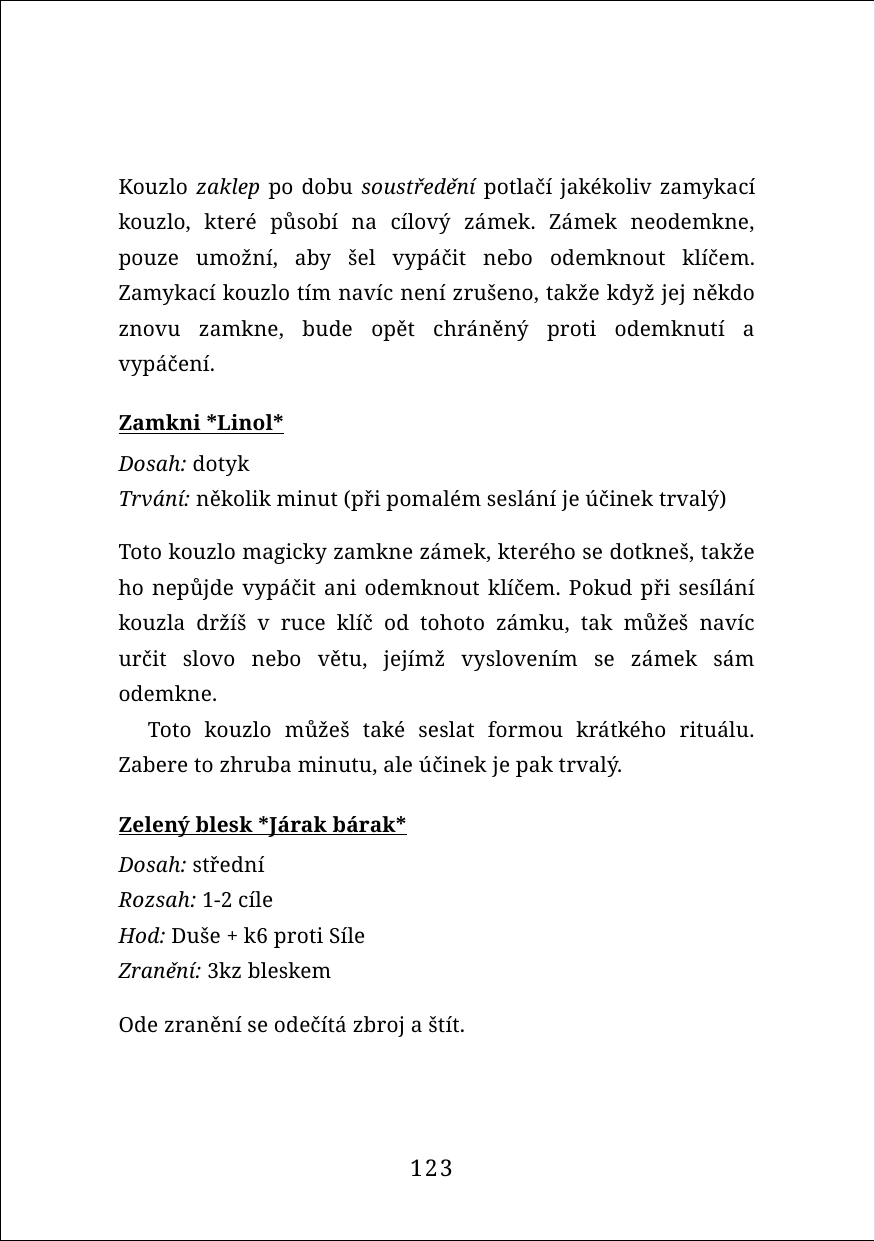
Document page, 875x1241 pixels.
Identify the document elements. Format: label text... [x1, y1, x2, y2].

subtitle Zamkni *Linol* [118, 408, 756, 437]
text Dosah: dotyk Trvání: několik minut (při pomalém seslání je účinek trvalý) [118, 449, 756, 513]
text Kouzlo zaklep po dobu soustředění potlačí jakékoliv zamykací kouzlo, které působí na cílový zámek. Zámek neodemkne, pouze umožní, aby šel vypáčit nebo odemknout klíčem. Zamykací kouzlo tím navíc není zrušeno, takže když jej někdo znovu zamkne, bude opět chráněný proti odemknutí a vypáčení. [118, 172, 756, 378]
text Toto kouzlo magicky zamkne zámek, kterého se dotkneš, takže ho nepůjde vypáčit ani odemknout klíčem. Pokud při sesílání kouzla držíš v ruce klíč od tohoto zámku, tak můžeš navíc určit slovo nebo větu, jejímž vyslovením se zámek sám odemkne. Toto kouzlo můžeš také seslat formou krátkého rituálu. Zabere to zhruba minutu, ale účinek je pak trvalý. [118, 537, 756, 779]
text Dosah: střední Rozsah: 1-2 cíle Hod: Duše + k6 proti Síle Zranění: 3kz bleskem [118, 850, 756, 985]
text Ode zranění se odečítá zbroj a štít. [118, 1010, 756, 1038]
subtitle Zelený blesk *Járak bárak* [118, 810, 756, 838]
